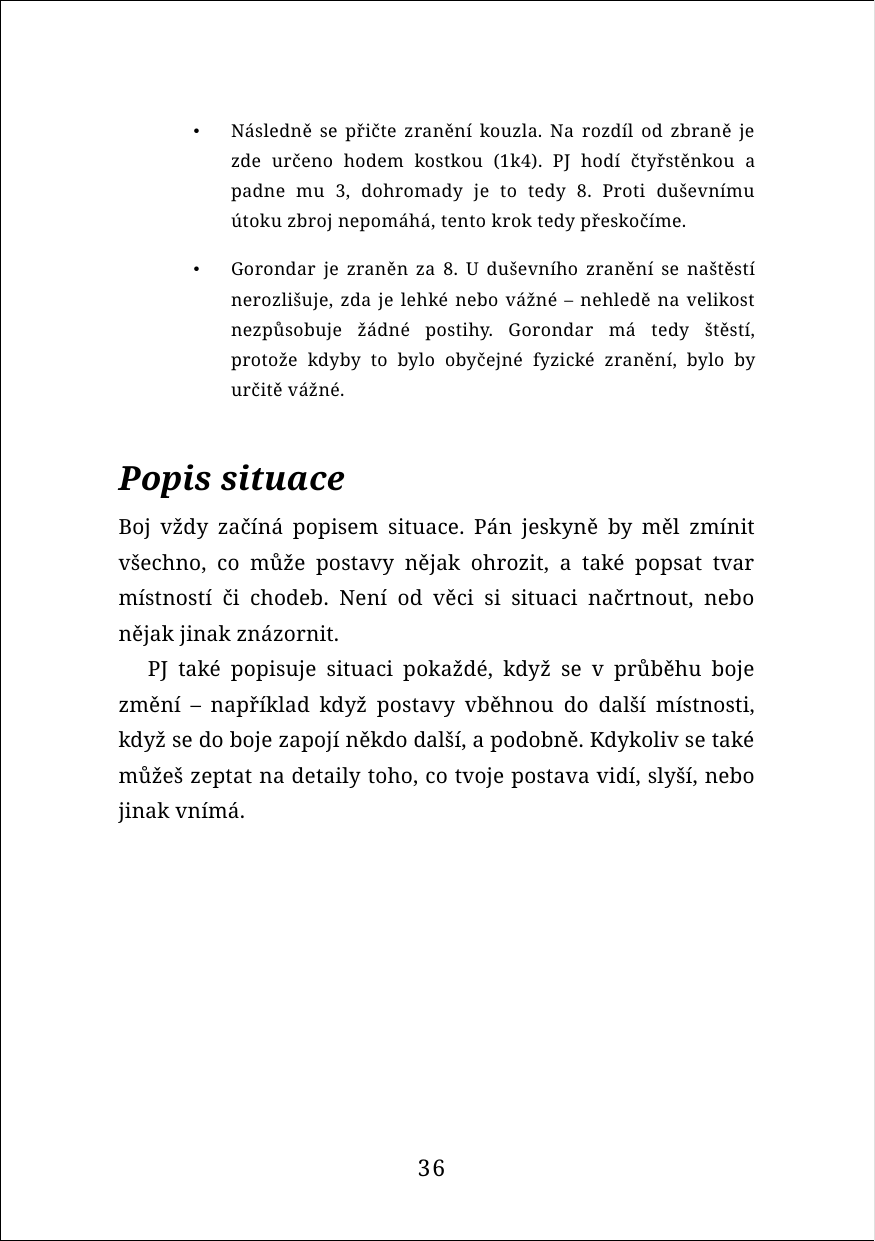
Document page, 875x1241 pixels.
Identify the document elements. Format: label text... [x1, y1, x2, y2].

list Gorondar je zraněn za 8. U duševního zranění se naštěstí nerozlišuje, zda je lehké nebo vážné – nehledě na velikost nezpůsobuje žádné postihy. Gorondar má tedy štěstí, protože kdyby to bylo obyčejné fyzické zranění, bylo by určitě vážné. [193, 257, 756, 402]
list Následně se přičte zranění kouzla. Na rozdíl od zbraně je zde určeno hodem kostkou (1k4). PJ hodí čtyřstěnkou a padne mu 3, dohromady je to tedy 8. Proti duševnímu útoku zbroj nepomáhá, tento krok tedy přeskočíme. [193, 118, 756, 233]
text Boj vždy začíná popisem situace. Pán jeskyně by měl zmínit všechno, co může postavy nějak ohrozit, a také popsat tvar místností či chodeb. Není od věci si situaci načrtnout, nebo nějak jinak znázornit. PJ také popisuje situaci pokaždé, když se v průběhu boje změní – například když postavy vběhnou do další místnosti, když se do boje zapojí někdo další, a podobně. Kdykoliv se také můžeš zeptat na detaily toho, co tvoje postava vidí, slyší, nebo jinak vnímá. [118, 512, 756, 825]
subtitle Popis situace [118, 455, 756, 501]
